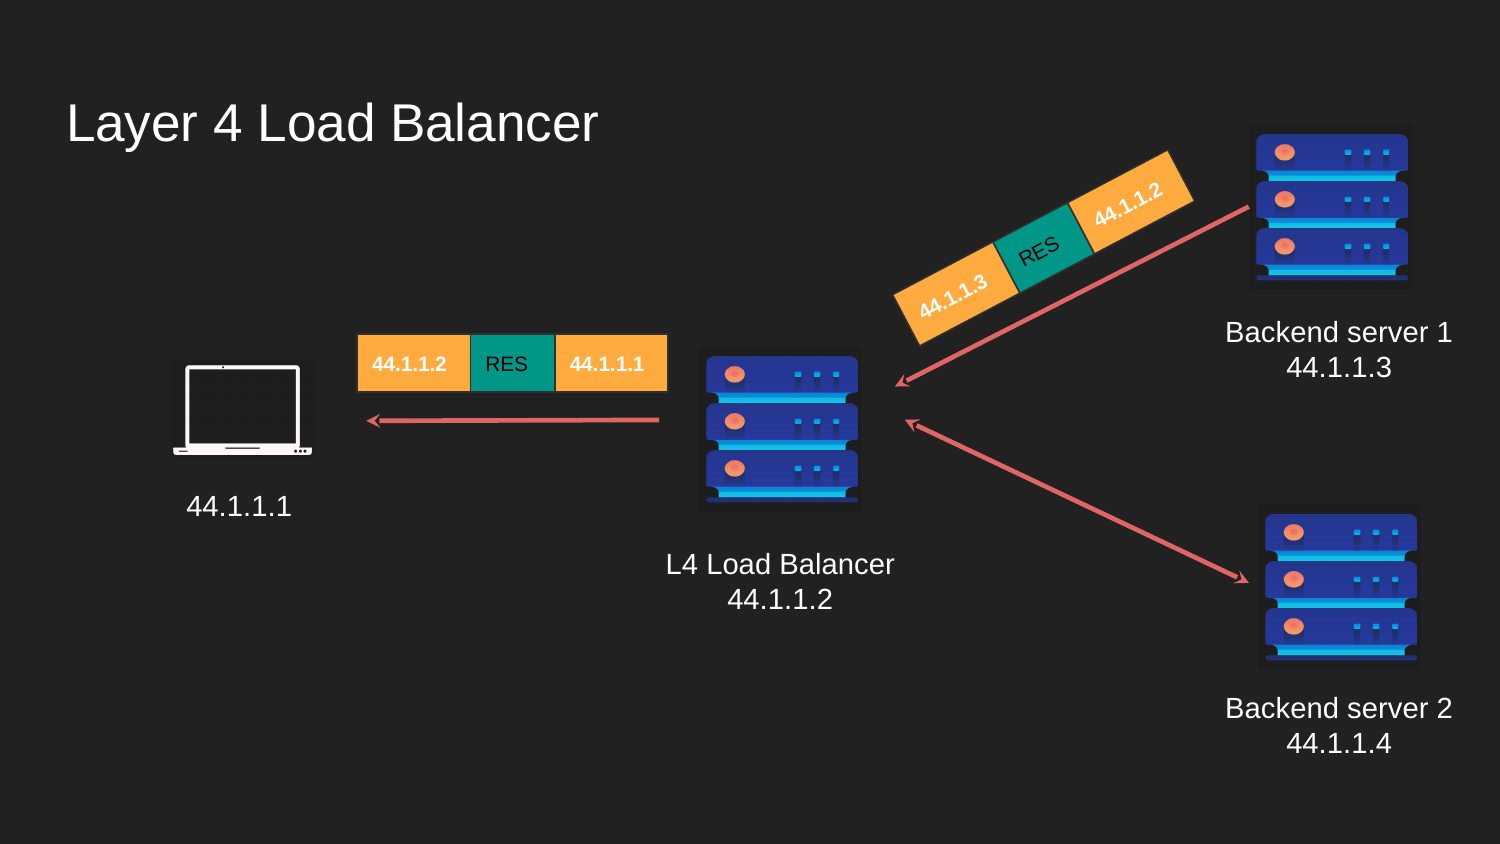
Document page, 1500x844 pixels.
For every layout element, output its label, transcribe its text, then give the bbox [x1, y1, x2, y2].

text_box 44.1.1.1 [171, 472, 329, 531]
text_box L4 Load Balancer 44.1.1.2 [630, 530, 930, 625]
text_box Backend server 2 44.1.1.4 [1205, 674, 1473, 769]
title Layer 4 Load Balancer [51, 72, 1449, 167]
text_box Backend server 1 44.1.1.3 [1205, 297, 1473, 392]
text_box RES [993, 202, 1095, 294]
text_box RES [471, 333, 554, 392]
text_box 44.1.1.3 [892, 241, 1020, 347]
picture [171, 360, 315, 458]
picture [1257, 504, 1421, 670]
picture [1249, 124, 1412, 290]
text_box 44.1.1.2 [357, 333, 471, 392]
picture [698, 346, 862, 512]
text_box 44.1.1.2 [1067, 149, 1195, 254]
text_box 44.1.1.1 [554, 333, 669, 392]
